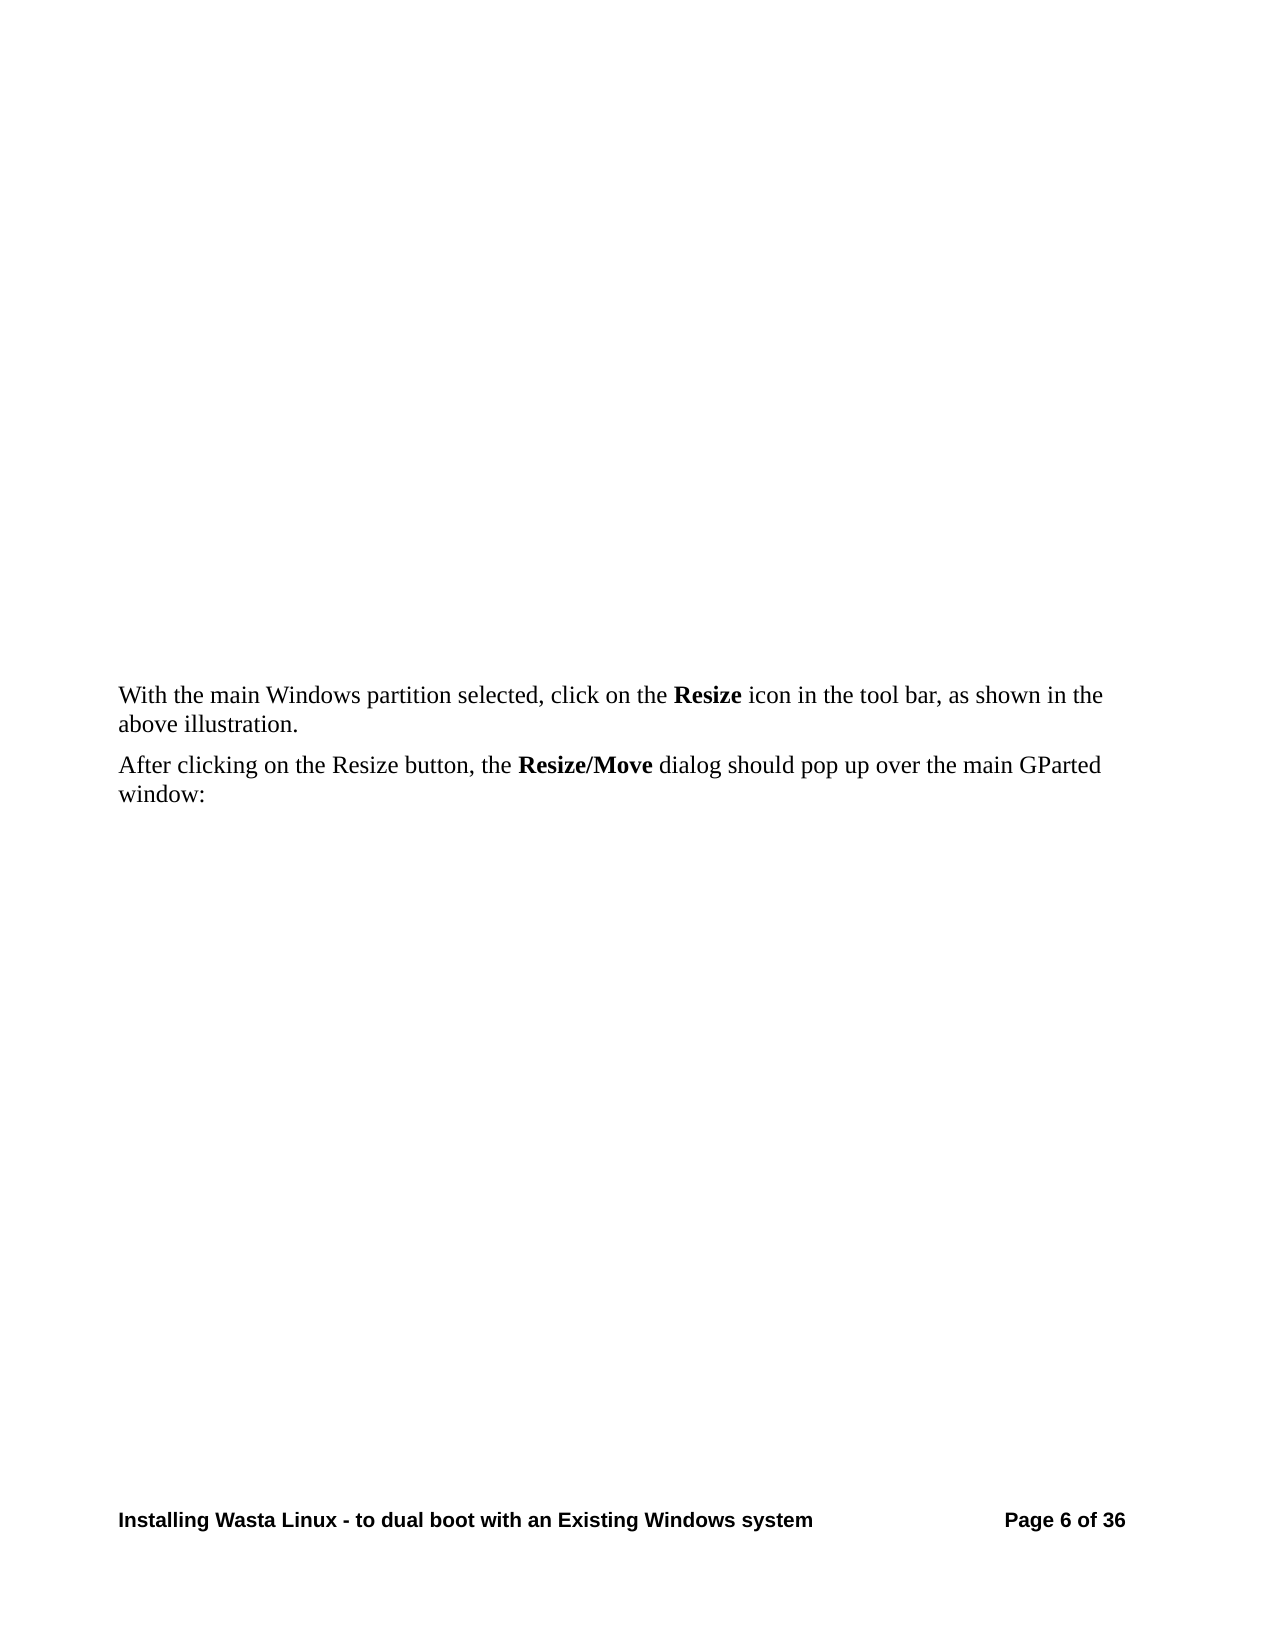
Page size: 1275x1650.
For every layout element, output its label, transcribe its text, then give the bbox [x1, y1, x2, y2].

text After clicking on the Resize button, the Resize/Move dialog should pop up over the main GParted window: [118, 750, 1157, 808]
text With the main Windows partition selected, click on the Resize icon in the tool bar, as shown in the above illustration. [118, 680, 1157, 738]
